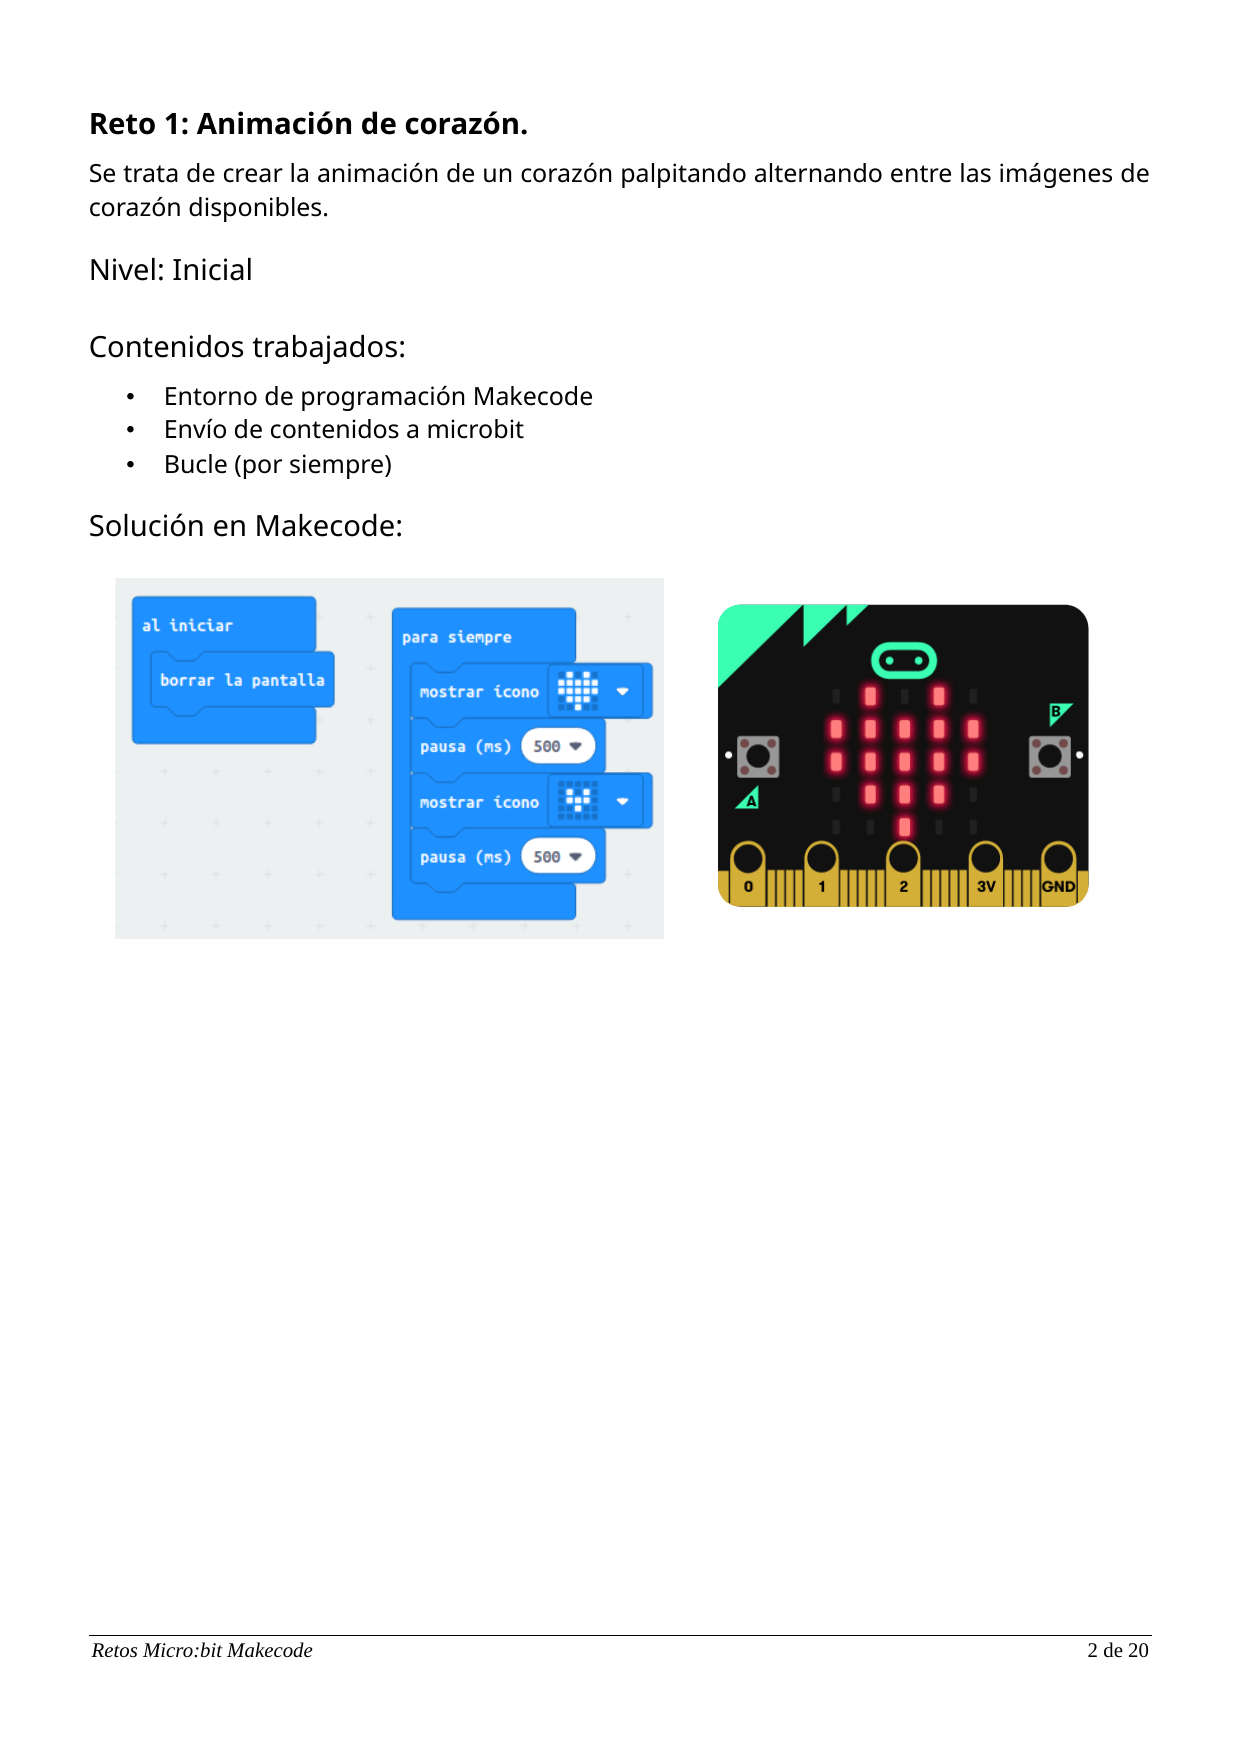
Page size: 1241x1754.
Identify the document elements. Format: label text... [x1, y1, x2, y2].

list Envío de contenidos a microbit [126, 412, 1152, 446]
text Se trata de crear la animación de un corazón palpitando alternando entre las imágenes de corazón disponibles. [88, 156, 1152, 224]
list Entorno de programación Makecode [126, 378, 1152, 412]
list Bucle (por siempre) [126, 446, 1152, 480]
picture [115, 578, 664, 939]
subtitle Reto 1: Animación de corazón. [88, 103, 1152, 143]
subtitle Contenidos trabajados: [88, 326, 1152, 366]
subtitle Nivel: Inicial [88, 249, 1152, 288]
picture [717, 603, 1089, 907]
subtitle Solución en Makecode: [88, 505, 1152, 545]
